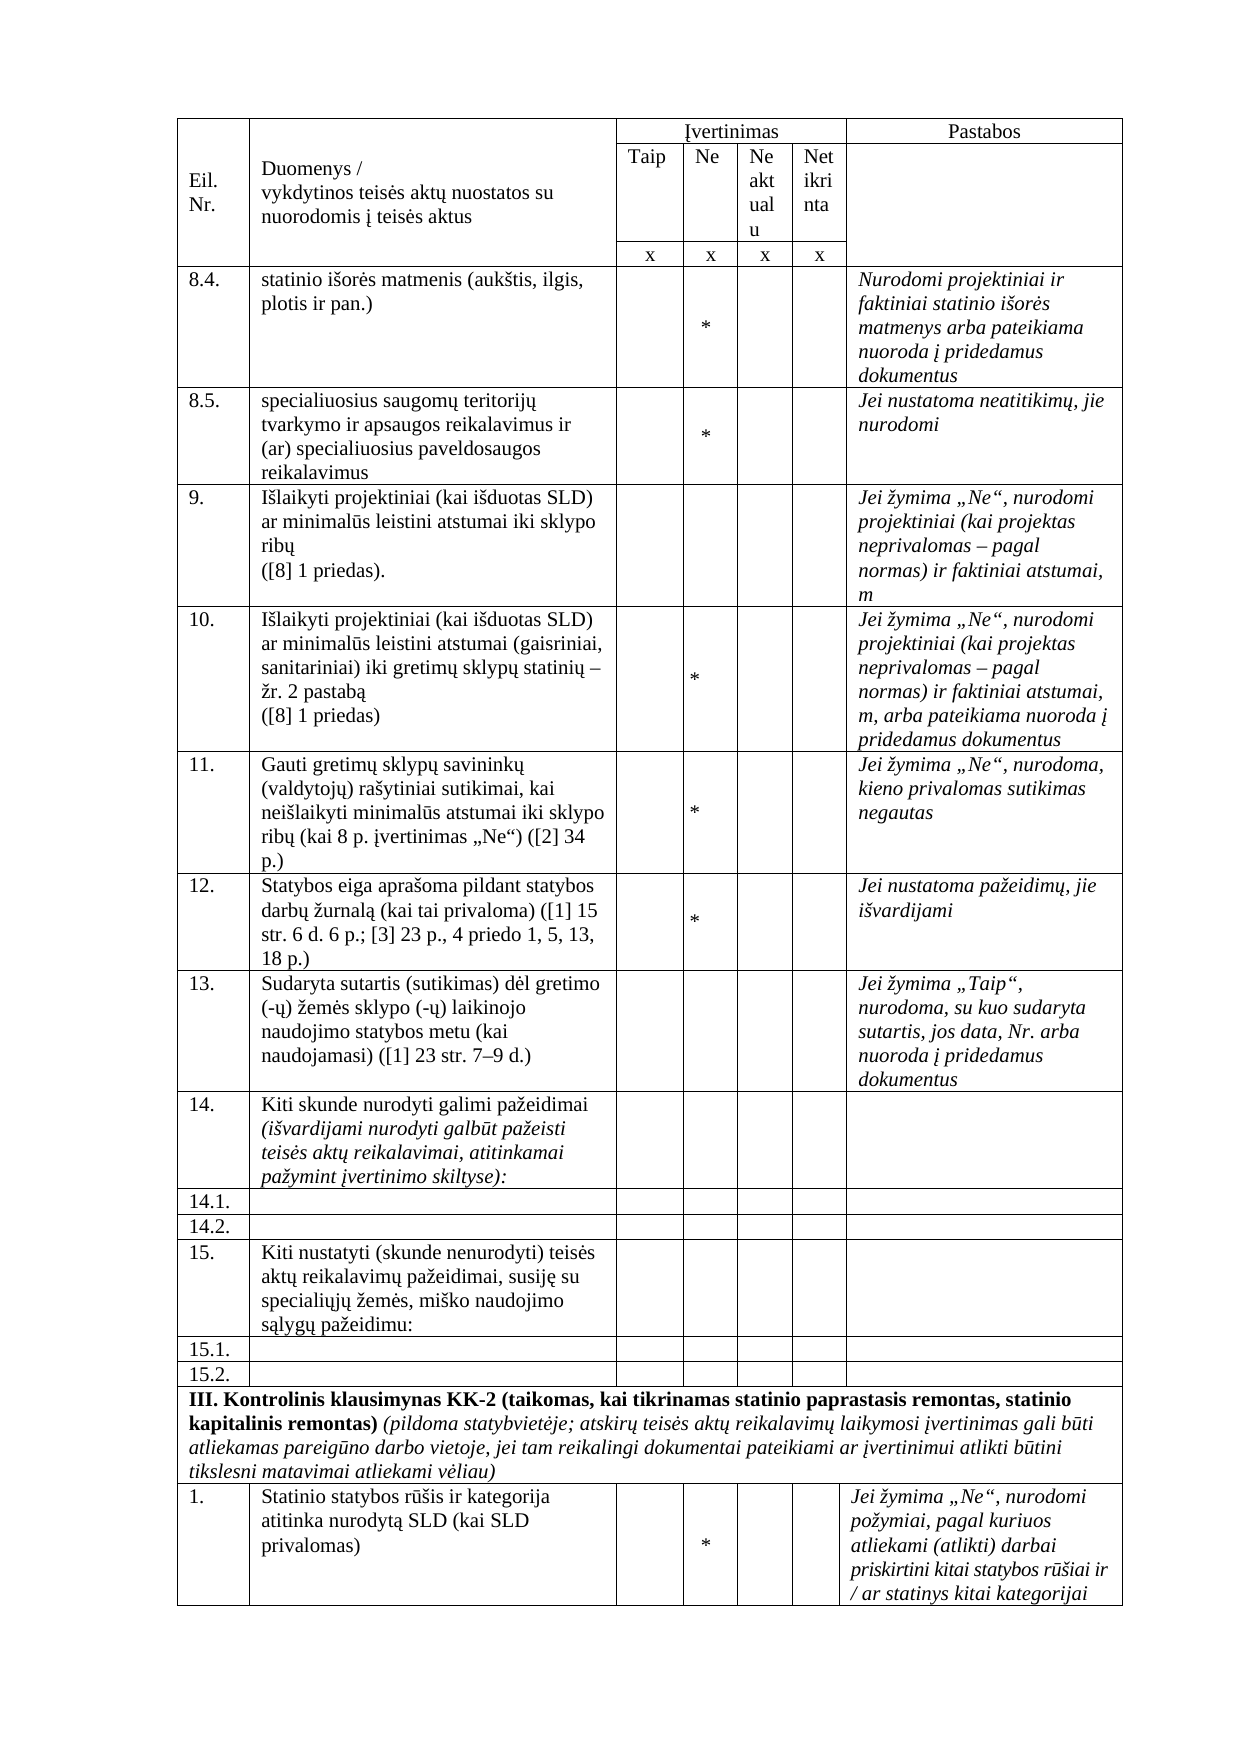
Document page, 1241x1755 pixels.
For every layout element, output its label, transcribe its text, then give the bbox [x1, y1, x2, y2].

table_cell [793, 1092, 846, 1188]
table_cell Kiti nustatyti (skunde nenurodyti) teisės aktų reikalavimų pažeidimai, susiję su specialiųjų žemės, miško naudojimo sąlygų pažeidimu: [250, 1240, 616, 1336]
table_cell * [684, 752, 737, 872]
table_cell [793, 1484, 839, 1605]
table_cell [793, 267, 846, 387]
table_cell Ne [684, 144, 737, 241]
table_cell [738, 1337, 792, 1361]
table_cell Išlaikyti projektiniai (kai išduotas SLD) ar minimalūs leistini atstumai (gaisriniai, sanitariniai) iki gretimų sklypų statinių – žr. 2 pastabą ([8] 1 priedas) [250, 607, 616, 751]
table_cell Jei žymima „Taip“, nurodoma, su kuo sudaryta sutartis, jos data, Nr. arba nuoroda į pridedamus dokumentus [847, 971, 1122, 1091]
table_cell [738, 1189, 792, 1213]
table_cell [738, 388, 792, 484]
table_header Eil. Nr. [178, 119, 249, 266]
table_cell [738, 607, 792, 751]
table_cell Jei nustatoma neatitikimų, jie nurodomi [847, 388, 1122, 484]
table_cell Išlaikyti projektiniai (kai išduotas SLD) ar minimalūs leistini atstumai iki sklypo ribų ([8] 1 priedas). [250, 485, 616, 606]
table_cell [250, 1215, 616, 1238]
table_cell [738, 1215, 792, 1238]
table_cell 8.5. [178, 388, 249, 484]
table_cell [738, 485, 792, 606]
table_cell [684, 1337, 737, 1361]
table_cell [684, 485, 737, 606]
table_cell [847, 1215, 1122, 1238]
table_cell [684, 1092, 737, 1188]
table_cell * [684, 388, 737, 484]
table_cell 15. [178, 1240, 249, 1336]
table_cell Jei žymima „Ne“, nurodomi projektiniai (kai projektas neprivalomas – pagal normas) ir faktiniai atstumai, m [847, 485, 1122, 606]
table_cell 1. [178, 1484, 249, 1605]
table_cell Nurodomi projektiniai ir faktiniai statinio išorės matmenys arba pateikiama nuoroda į pridedamus dokumentus [847, 267, 1122, 387]
table_cell [617, 1484, 683, 1605]
table_cell [617, 1240, 683, 1336]
table_cell 11. [178, 752, 249, 872]
table_cell 9. [178, 485, 249, 606]
table_cell [617, 971, 683, 1091]
table_cell Sudaryta sutartis (sutikimas) dėl gretimo (-ų) žemės sklypo (-ų) laikinojo naudojimo statybos metu (kai naudojamasi) ([1] 23 str. 7–9 d.) [250, 971, 616, 1091]
table_cell Gauti gretimų sklypų savininkų (valdytojų) rašytiniai sutikimai, kai neišlaikyti minimalūs atstumai iki sklypo ribų (kai 8 p. įvertinimas „Ne“) ([2] 34 p.) [250, 752, 616, 872]
table_header Duomenys / vykdytinos teisės aktų nuostatos su nuorodomis į teisės aktus [250, 119, 616, 266]
table_cell [738, 1240, 792, 1336]
table_cell x [617, 242, 683, 266]
table_cell [617, 1337, 683, 1361]
table_cell 15.2. [178, 1362, 249, 1386]
table_cell [684, 971, 737, 1091]
table_cell [250, 1362, 616, 1386]
table_cell x [738, 242, 792, 266]
table_cell [738, 1092, 792, 1188]
table_cell [617, 388, 683, 484]
table_cell [793, 1189, 846, 1213]
table_cell [250, 1189, 616, 1213]
table_cell [793, 1337, 846, 1361]
table_cell [793, 485, 846, 606]
table_cell [617, 1215, 683, 1238]
table_cell [684, 1362, 737, 1386]
table_cell [793, 971, 846, 1091]
table_cell [684, 1215, 737, 1238]
table_cell [793, 1215, 846, 1238]
table_cell III. Kontrolinis klausimynas KK-2 (taikomas, kai tikrinamas statinio paprastasis remontas, statinio kapitalinis remontas) (pildoma statybvietėje; atskirų teisės aktų reikalavimų laikymosi įvertinimas gali būti atliekamas pareigūno darbo vietoje, jei tam reikalingi dokumentai pateikiami ar įvertinimui atlikti būtini tikslesni matavimai atliekami vėliau) [178, 1387, 1122, 1483]
table_cell [617, 607, 683, 751]
table_cell [847, 1189, 1122, 1213]
table_cell [738, 971, 792, 1091]
table_cell Jei nustatoma pažeidimų, jie išvardijami [847, 874, 1122, 970]
table_cell Jei žymima „Ne“, nurodomi projektiniai (kai projektas neprivalomas – pagal normas) ir faktiniai atstumai, m, arba pateikiama nuoroda į pridedamus dokumentus [847, 607, 1122, 751]
table_cell [617, 1092, 683, 1188]
table_cell [738, 874, 792, 970]
table_cell [847, 1337, 1122, 1361]
table_cell [738, 1484, 792, 1605]
table_cell Taip [617, 144, 683, 241]
table_cell [617, 267, 683, 387]
table_cell [793, 752, 846, 872]
table_cell [617, 874, 683, 970]
table_cell 14.2. [178, 1215, 249, 1238]
table_cell [793, 1240, 846, 1336]
table_cell Jei žymima „Ne“, nurodomi požymiai, pagal kuriuos atliekami (atlikti) darbai priskirtini kitai statybos rūšiai ir / ar statinys kitai kategorijai [840, 1484, 1122, 1605]
table_cell Netikrinta [793, 144, 846, 241]
table_cell * [684, 1484, 737, 1605]
table_cell statinio išorės matmenis (aukštis, ilgis, plotis ir pan.) [250, 267, 616, 387]
table_cell Statinio statybos rūšis ir kategorija atitinka nurodytą SLD (kai SLD privalomas) [250, 1484, 616, 1605]
table_header Pastabos [847, 119, 1122, 143]
table_cell [847, 1240, 1122, 1336]
table_cell Kiti skunde nurodyti galimi pažeidimai (išvardijami nurodyti galbūt pažeisti teisės aktų reikalavimai, atitinkamai pažymint įvertinimo skiltyse): [250, 1092, 616, 1188]
table_cell [738, 267, 792, 387]
table_cell [617, 1362, 683, 1386]
table_cell [617, 1189, 683, 1213]
table_cell [617, 485, 683, 606]
table_cell [793, 607, 846, 751]
table_cell 10. [178, 607, 249, 751]
table_cell * [684, 874, 737, 970]
table_cell 8.4. [178, 267, 249, 387]
table_cell [684, 1189, 737, 1213]
table_cell [793, 1362, 846, 1386]
table_cell [793, 388, 846, 484]
table_cell Statybos eiga aprašoma pildant statybos darbų žurnalą (kai tai privaloma) ([1] 15 str. 6 d. 6 p.; [3] 23 p., 4 priedo 1, 5, 13, 18 p.) [250, 874, 616, 970]
table_cell x [793, 242, 846, 266]
table_cell 14.1. [178, 1189, 249, 1213]
table_cell x [684, 242, 737, 266]
table_header Įvertinimas [617, 119, 846, 143]
table_cell 13. [178, 971, 249, 1091]
table_cell * [684, 607, 737, 751]
table_cell [738, 1362, 792, 1386]
table_cell [847, 1362, 1122, 1386]
table_cell * [684, 267, 737, 387]
table_cell Jei žymima „Ne“, nurodoma, kieno privalomas sutikimas negautas [847, 752, 1122, 872]
table_cell specialiuosius saugomų teritorijų tvarkymo ir apsaugos reikalavimus ir (ar) specialiuosius paveldosaugos reikalavimus [250, 388, 616, 484]
table_cell [793, 874, 846, 970]
table_cell [684, 1240, 737, 1336]
table_cell Neaktualu [738, 144, 792, 241]
table_cell [847, 1092, 1122, 1188]
table_cell [250, 1337, 616, 1361]
table_cell 15.1. [178, 1337, 249, 1361]
table_cell 12. [178, 874, 249, 970]
table_cell [738, 752, 792, 872]
table_cell [617, 752, 683, 872]
table_cell 14. [178, 1092, 249, 1188]
table_cell [847, 144, 1122, 266]
